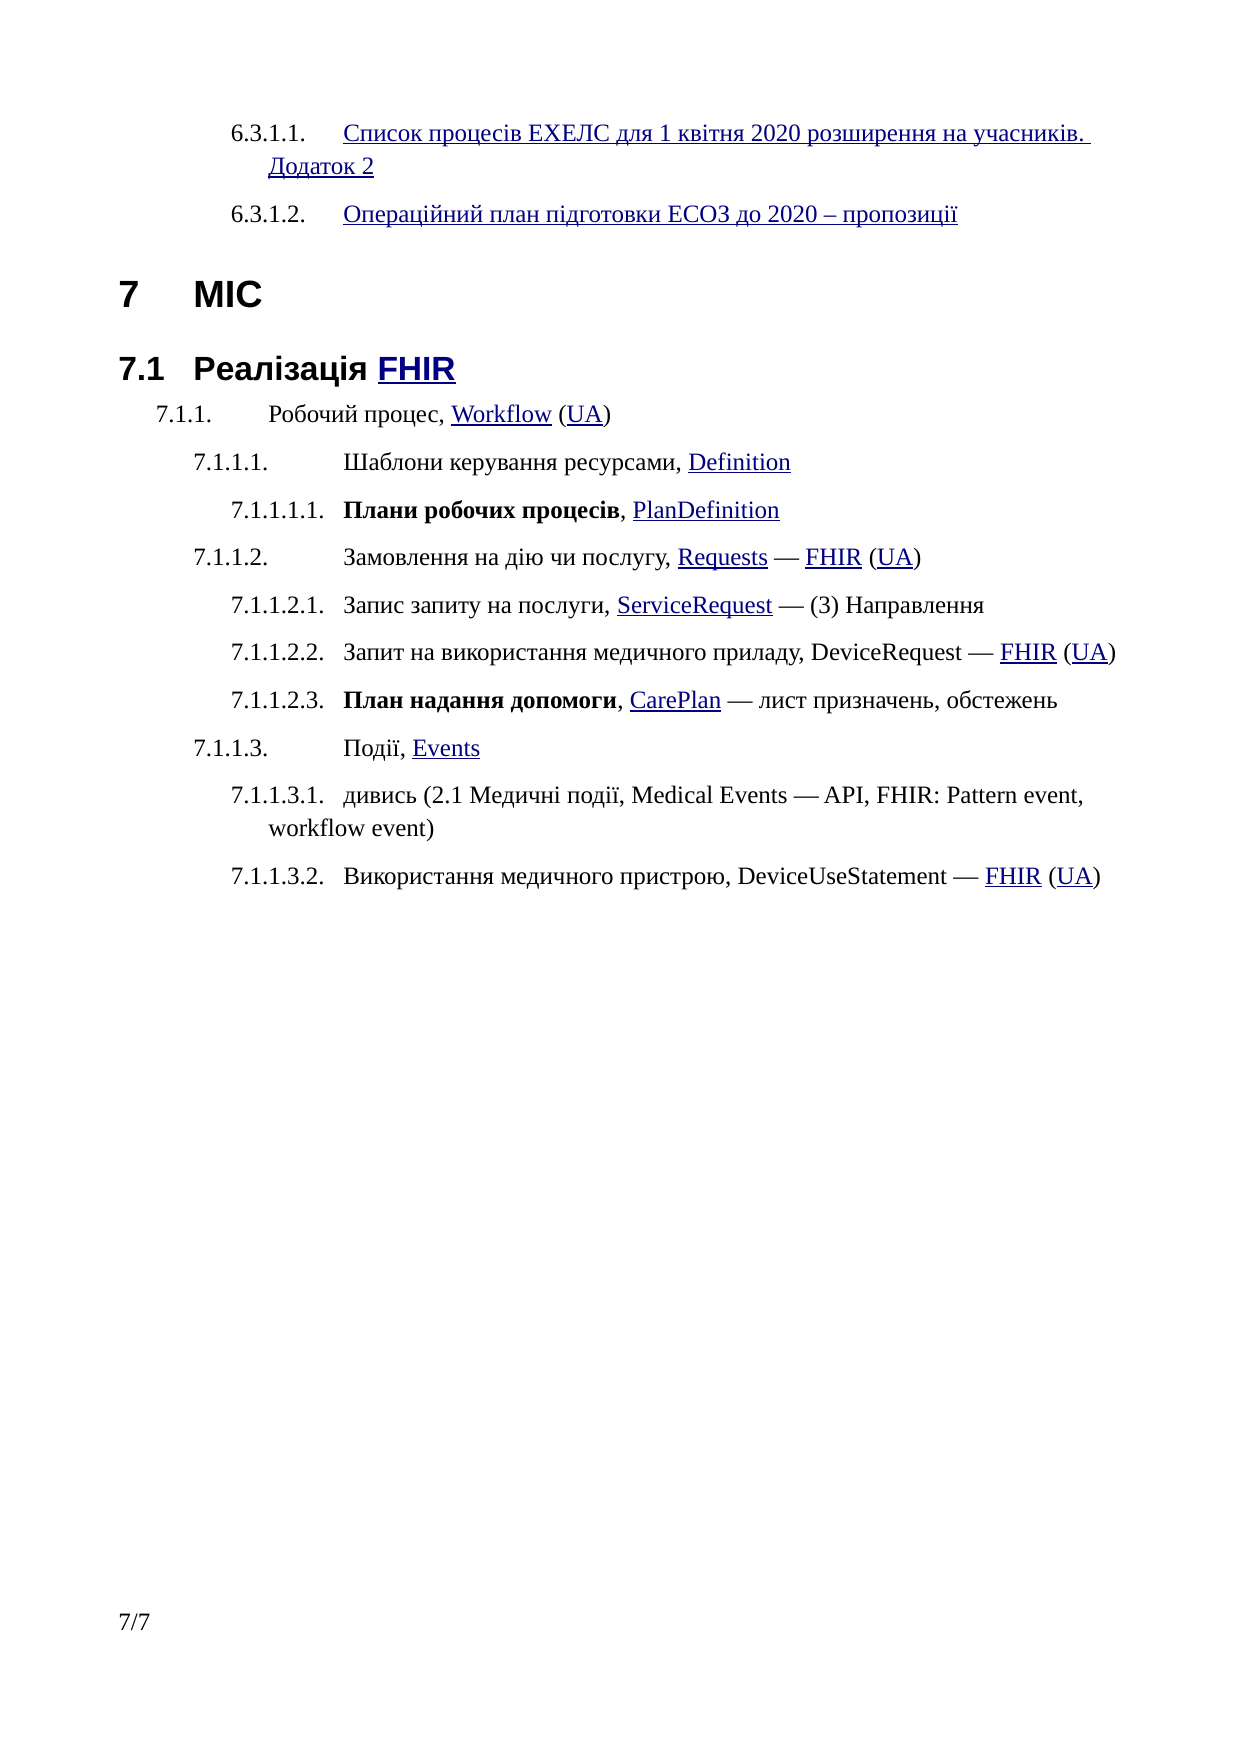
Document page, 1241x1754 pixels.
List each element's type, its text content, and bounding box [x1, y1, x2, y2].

list Використання медичного пристрою, DeviceUseStatement — FHIR (UA) [231, 861, 1122, 890]
list Операційний план підготовки ЕСОЗ до 2020 – пропозиції [231, 199, 1122, 227]
list Робочий процес, Workflow (UA) [156, 399, 1122, 428]
list Події, Events [193, 733, 1122, 761]
list Запит на використання медичного приладу, DeviceRequest — FHIR (UA) [231, 637, 1122, 666]
list Список процесів ЕХЕЛС для 1 квітня 2020 розширення на учасників. Додаток 2 [231, 118, 1122, 180]
list Запис запиту на послуги, ServiceRequest — (3) Направлення [231, 590, 1122, 619]
list План надання допомоги, CarePlan — лист призначень, обстежень [231, 685, 1122, 714]
list Плани робочих процесів, PlanDefinition [231, 495, 1122, 523]
subtitle Реалізація FHIR [118, 348, 1122, 387]
list Шаблони керування ресурсами, Definition [193, 447, 1122, 476]
subtitle МІС [118, 271, 1122, 315]
list дивись (2.1. Медичні події, Medical Events — API, FHIR: Pattern event, workflow event) [231, 780, 1122, 842]
list Замовлення на дію чи послугу, Requests — FHIR (UA) [193, 542, 1122, 571]
